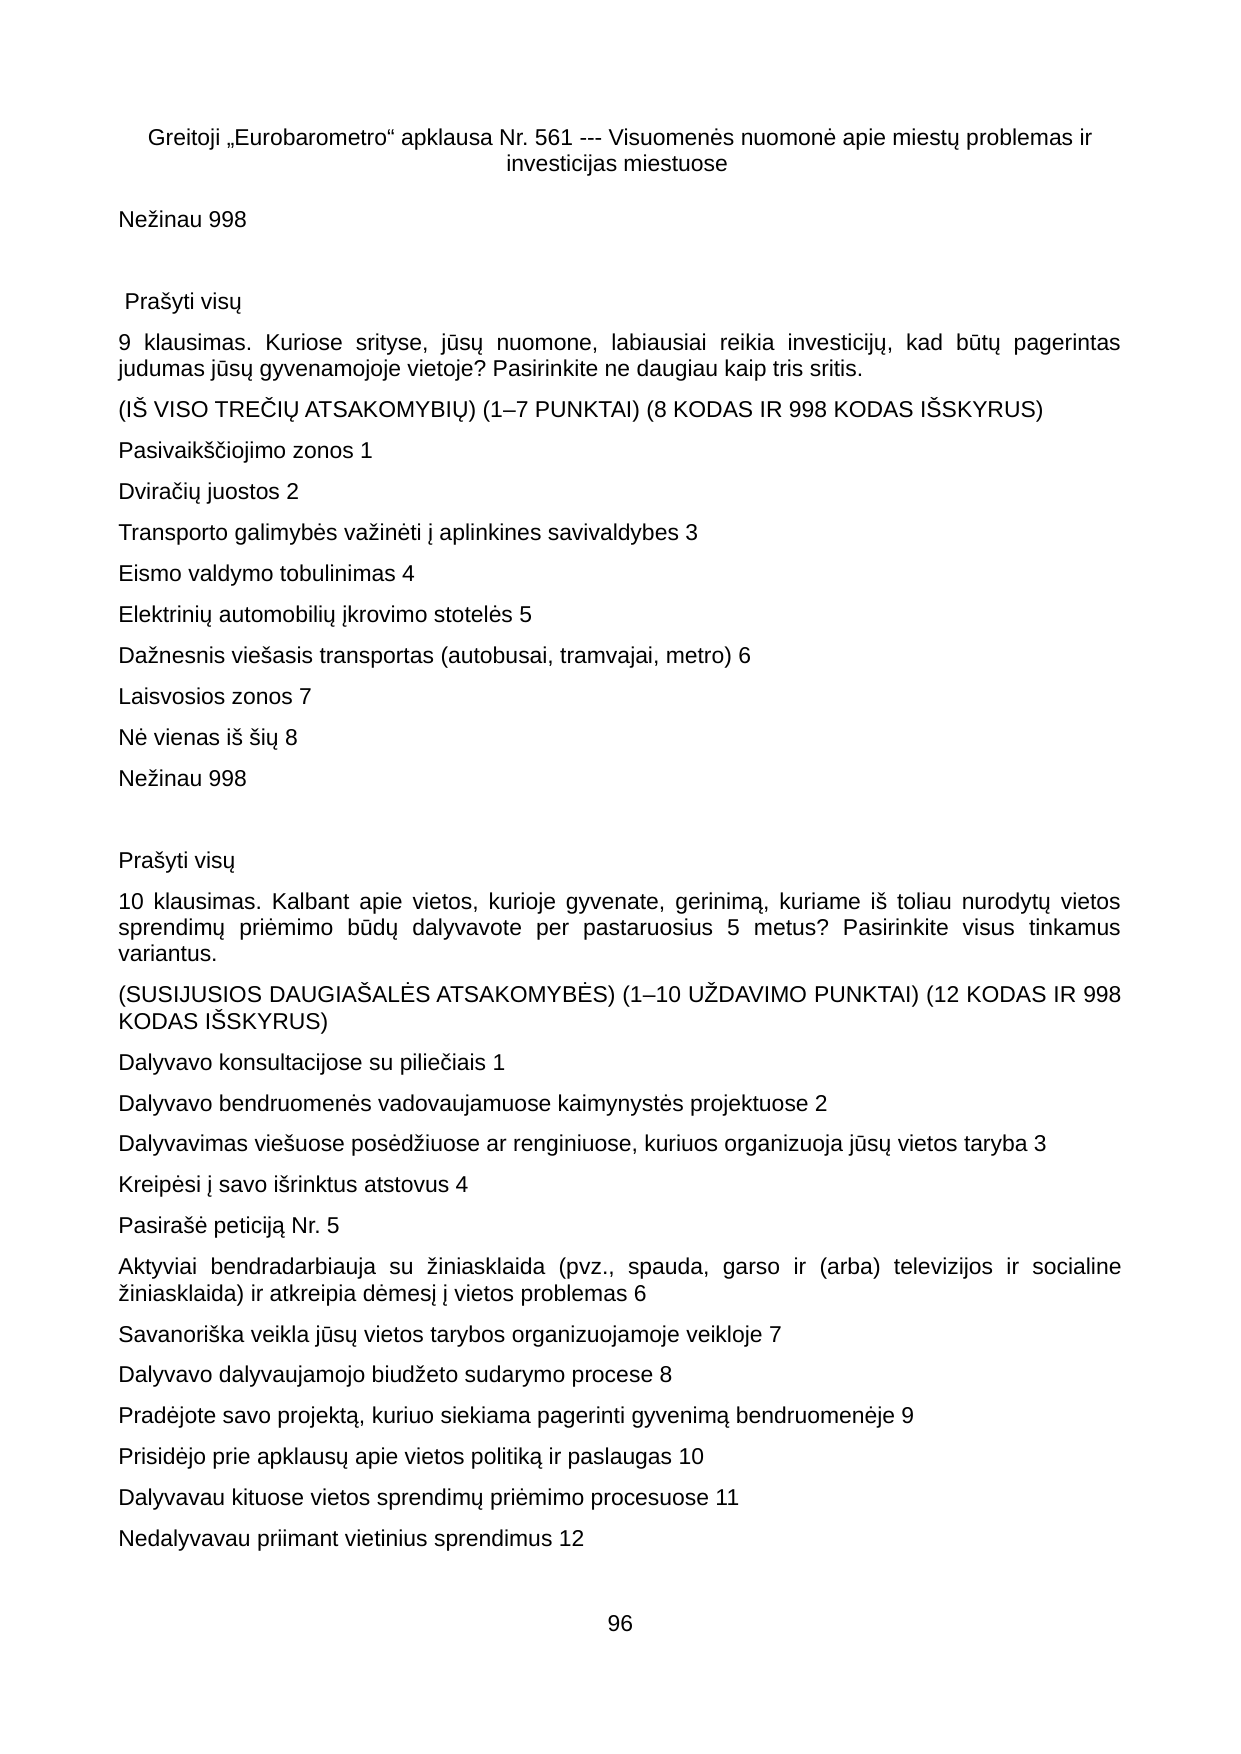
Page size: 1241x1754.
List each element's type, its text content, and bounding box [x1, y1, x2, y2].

text Dalyvavau kituose vietos sprendimų priėmimo procesuose 11 [118, 1484, 1122, 1511]
text Aktyviai bendradarbiauja su žiniasklaida (pvz., spauda, garso ir (arba) televizijos ir socialine žiniasklaida) ir atkreipia dėmesį į vietos problemas 6 [118, 1253, 1122, 1306]
text Dalyvavo konsultacijose su piliečiais 1 [118, 1048, 1122, 1075]
text (SUSIJUSIOS DAUGIAŠALĖS ATSAKOMYBĖS) (1–10 UŽDAVIMO PUNKTAI) (12 KODAS IR 998 KODAS IŠSKYRUS) [118, 981, 1122, 1034]
text Kreipėsi į savo išrinktus atstovus 4 [118, 1171, 1122, 1198]
text Pradėjote savo projektą, kuriuo siekiama pagerinti gyvenimą bendruomenėje 9 [118, 1402, 1122, 1429]
text Dalyvavimas viešuose posėdžiuose ar renginiuose, kuriuos organizuoja jūsų vietos taryba 3 [118, 1130, 1122, 1157]
text Transporto galimybės važinėti į aplinkines savivaldybes 3 [118, 519, 1122, 546]
text Nė vienas iš šių 8 [118, 724, 1122, 750]
text Dalyvavo bendruomenės vadovaujamuose kaimynystės projektuose 2 [118, 1089, 1122, 1116]
text Elektrinių automobilių įkrovimo stotelės 5 [118, 601, 1122, 627]
text Prašyti visų [118, 288, 1122, 314]
text Nežinau 998 [118, 765, 1122, 791]
text Pasirašė peticiją Nr. 5 [118, 1212, 1122, 1239]
text Prašyti visų [118, 847, 1122, 873]
text (IŠ VISO TREČIŲ ATSAKOMYBIŲ) (1–7 PUNKTAI) (8 KODAS IR 998 KODAS IŠSKYRUS) [118, 396, 1122, 423]
text Dviračių juostos 2 [118, 478, 1122, 504]
text 10 klausimas. Kalbant apie vietos, kurioje gyvenate, gerinimą, kuriame iš toliau nurodytų vietos sprendimų priėmimo būdų dalyvavote per pastaruosius 5 metus? Pasirinkite visus tinkamus variantus. [118, 888, 1122, 967]
text Nežinau 998 [118, 206, 1122, 233]
text Pasivaikščiojimo zonos 1 [118, 437, 1122, 464]
text Savanoriška veikla jūsų vietos tarybos organizuojamoje veikloje 7 [118, 1321, 1122, 1347]
text Dalyvavo dalyvaujamojo biudžeto sudarymo procese 8 [118, 1361, 1122, 1388]
text Nedalyvavau priimant vietinius sprendimus 12 [118, 1525, 1122, 1552]
text Prisidėjo prie apklausų apie vietos politiką ir paslaugas 10 [118, 1443, 1122, 1470]
text Eismo valdymo tobulinimas 4 [118, 560, 1122, 586]
text Dažnesnis viešasis transportas (autobusai, tramvajai, metro) 6 [118, 642, 1122, 668]
text Laisvosios zonos 7 [118, 683, 1122, 709]
text 9 klausimas. Kuriose srityse, jūsų nuomone, labiausiai reikia investicijų, kad būtų pagerintas judumas jūsų gyvenamojoje vietoje? Pasirinkite ne daugiau kaip tris sritis. [118, 329, 1122, 382]
